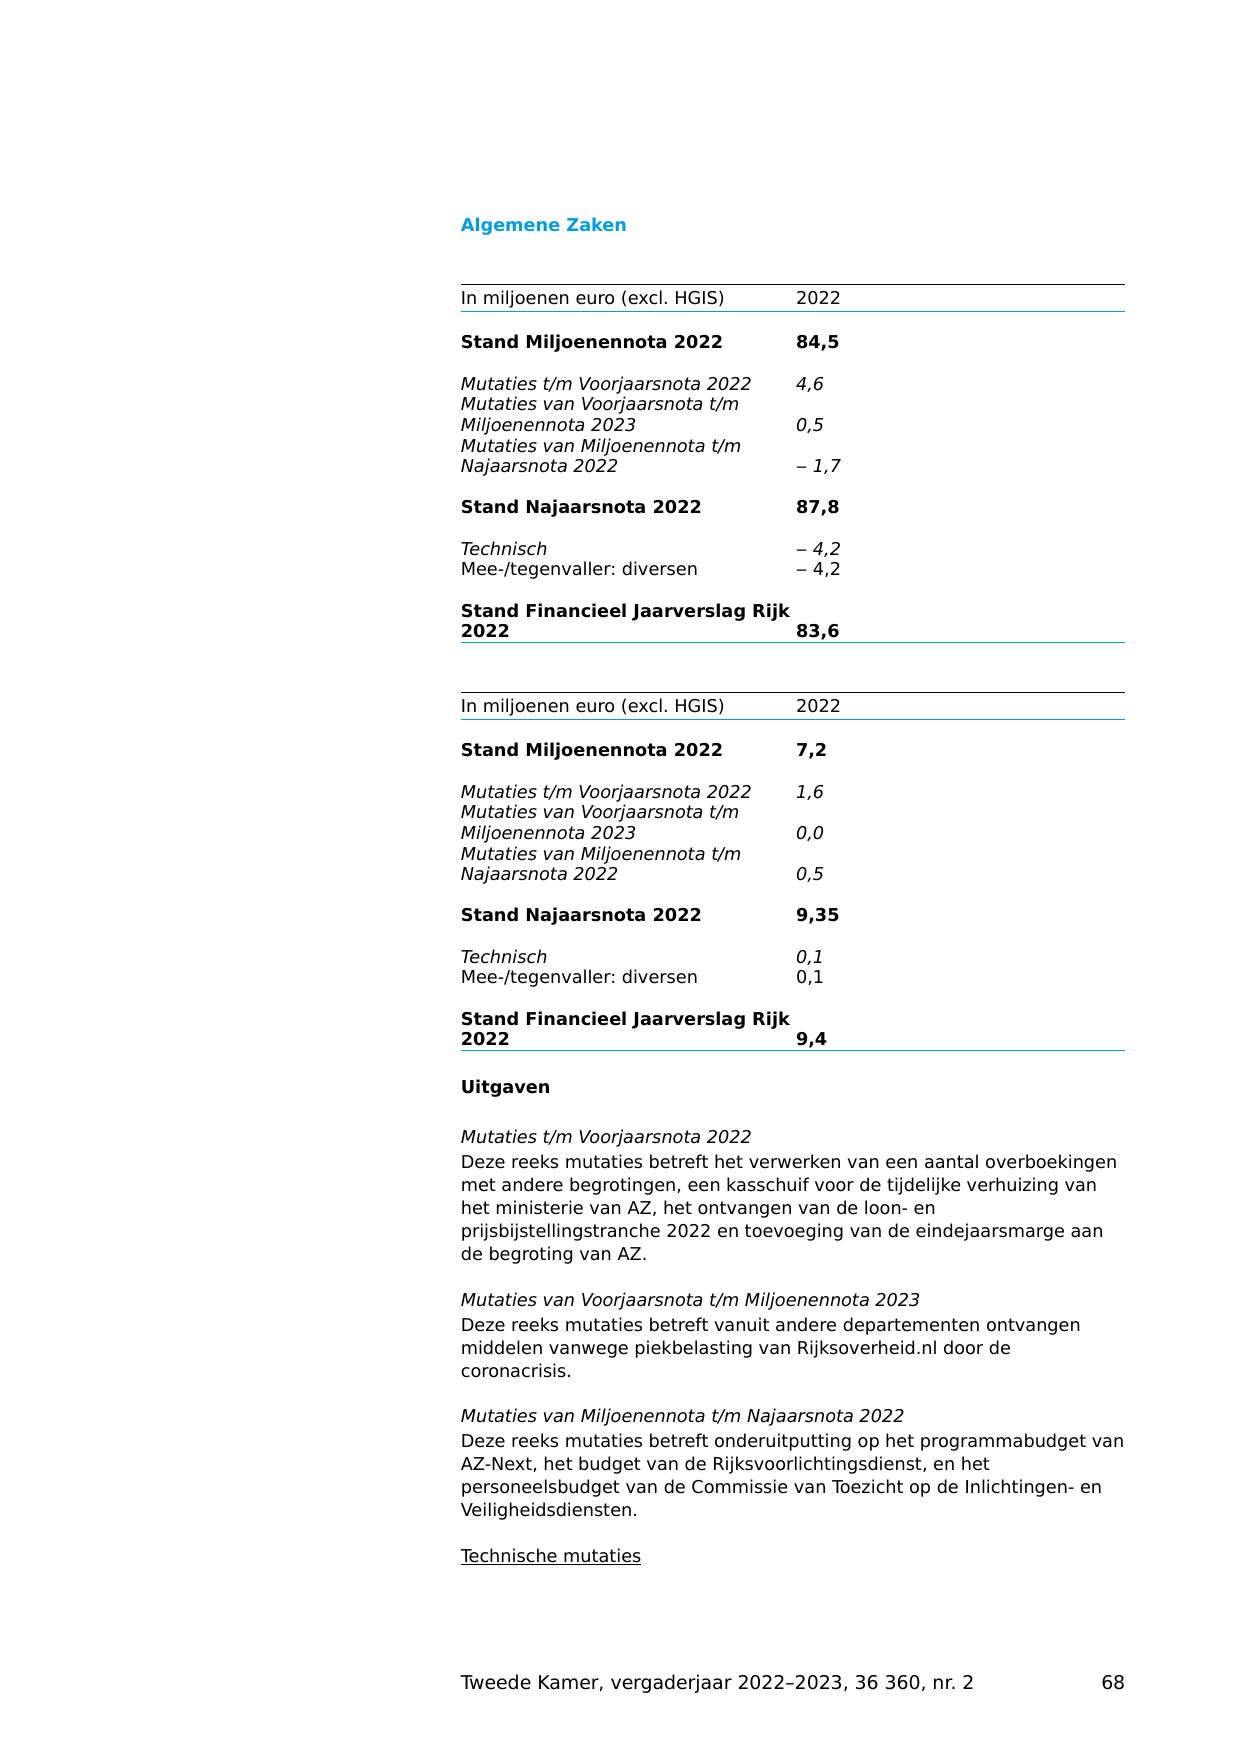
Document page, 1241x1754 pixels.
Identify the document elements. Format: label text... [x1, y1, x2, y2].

table_cell [793, 518, 1125, 539]
text Technische mutaties [461, 1544, 1125, 1567]
table_header III ALGEMENE ZAKEN: UITGAVEN [461, 259, 1125, 284]
table_cell 7,2 [793, 740, 1125, 761]
table_cell 2022 [793, 693, 1125, 719]
table_cell [461, 885, 793, 905]
table_cell [461, 312, 793, 332]
table_cell ‒ 1,7 [793, 436, 1125, 477]
table_cell 4,6 [793, 374, 1125, 394]
table_cell [461, 761, 793, 782]
table_cell Mutaties van Voorjaarsnota t/m Miljoenennota 2023 [461, 394, 793, 436]
table_cell Technisch [461, 539, 793, 559]
table_cell 0,1 [793, 947, 1125, 967]
table_cell Mutaties t/m Voorjaarsnota 2022 [461, 782, 793, 802]
table_cell Stand Miljoenennota 2022 [461, 740, 793, 761]
text Uitgaven [461, 1075, 1125, 1098]
table_cell [793, 580, 1125, 601]
table_header III ALGEMENE ZAKEN: NIET-BELASTINGONTVANGSTEN [461, 667, 1125, 692]
table_cell [793, 761, 1125, 782]
table_cell In miljoenen euro (excl. HGIS) [461, 285, 793, 311]
table_cell 83,6 [793, 601, 1125, 642]
table_cell [793, 353, 1125, 374]
table_cell [793, 720, 1125, 740]
table_cell 0,0 [793, 802, 1125, 843]
table_cell [461, 720, 793, 740]
text Deze reeks mutaties betreft het verwerken van een aantal overboekingen met andere begrotingen, een kasschuif voor de tijdelijke verhuizing van het ministerie van AZ, het ontvangen van de loon- en prijsbijstellingstranche 2022 en toevoeging van de eindejaarsmarge aan de begroting van AZ. [461, 1150, 1125, 1265]
table_cell 0,5 [793, 844, 1125, 885]
table_cell Stand Miljoenennota 2022 [461, 333, 793, 353]
text Mutaties t/m Voorjaarsnota 2022 [461, 1125, 1125, 1148]
table_cell 87,8 [793, 498, 1125, 518]
table_cell 84,5 [793, 333, 1125, 353]
table_cell [461, 353, 793, 374]
text Deze reeks mutaties betreft vanuit andere departementen ontvangen middelen vanwege piekbelasting van Rijksoverheid.nl door de coronacrisis. [461, 1313, 1125, 1382]
table_cell In miljoenen euro (excl. HGIS) [461, 693, 793, 719]
table_cell [461, 518, 793, 539]
table_cell Technisch [461, 947, 793, 967]
table_cell [793, 885, 1125, 905]
table_cell [793, 477, 1125, 497]
table_cell Mutaties van Voorjaarsnota t/m Miljoenennota 2023 [461, 802, 793, 843]
table_cell 9,4 [793, 1009, 1125, 1050]
table_cell ‒ 4,2 [793, 539, 1125, 559]
table_cell [793, 312, 1125, 332]
text Mutaties van Miljoenennota t/m Najaarsnota 2022 [461, 1404, 1125, 1427]
table_cell Stand Financieel Jaarverslag Rijk 2022 [461, 601, 793, 642]
table_cell Mee-/tegenvaller: diversen [461, 559, 793, 580]
table_cell [793, 926, 1125, 947]
table_cell Mutaties van Miljoenennota t/m Najaarsnota 2022 [461, 844, 793, 885]
table_cell 0,1 [793, 967, 1125, 988]
text Deze reeks mutaties betreft onderuitputting op het programmabudget van AZ-Next, het budget van de Rijksvoorlichtingsdienst, en het personeelsbudget van de Commissie van Toezicht op de Inlichtingen- en Veiligheidsdiensten. [461, 1429, 1125, 1521]
table_cell 9,35 [793, 905, 1125, 926]
table_cell [461, 988, 793, 1008]
table_cell Stand Najaarsnota 2022 [461, 498, 793, 518]
table_cell [461, 477, 793, 497]
table_cell Stand Financieel Jaarverslag Rijk 2022 [461, 1009, 793, 1050]
table_cell 0,5 [793, 394, 1125, 436]
title Algemene Zaken [461, 213, 1125, 236]
table_cell Mee-/tegenvaller: diversen [461, 967, 793, 988]
table_cell Mutaties van Miljoenennota t/m Najaarsnota 2022 [461, 436, 793, 477]
table_cell 1,6 [793, 782, 1125, 802]
table_cell [793, 988, 1125, 1008]
table_cell [461, 580, 793, 601]
text Mutaties van Voorjaarsnota t/m Miljoenennota 2023 [461, 1288, 1125, 1311]
table_cell Mutaties t/m Voorjaarsnota 2022 [461, 374, 793, 394]
table_cell Stand Najaarsnota 2022 [461, 905, 793, 926]
table_cell 2022 [793, 285, 1125, 311]
table_cell [461, 926, 793, 947]
table_cell ‒ 4,2 [793, 559, 1125, 580]
